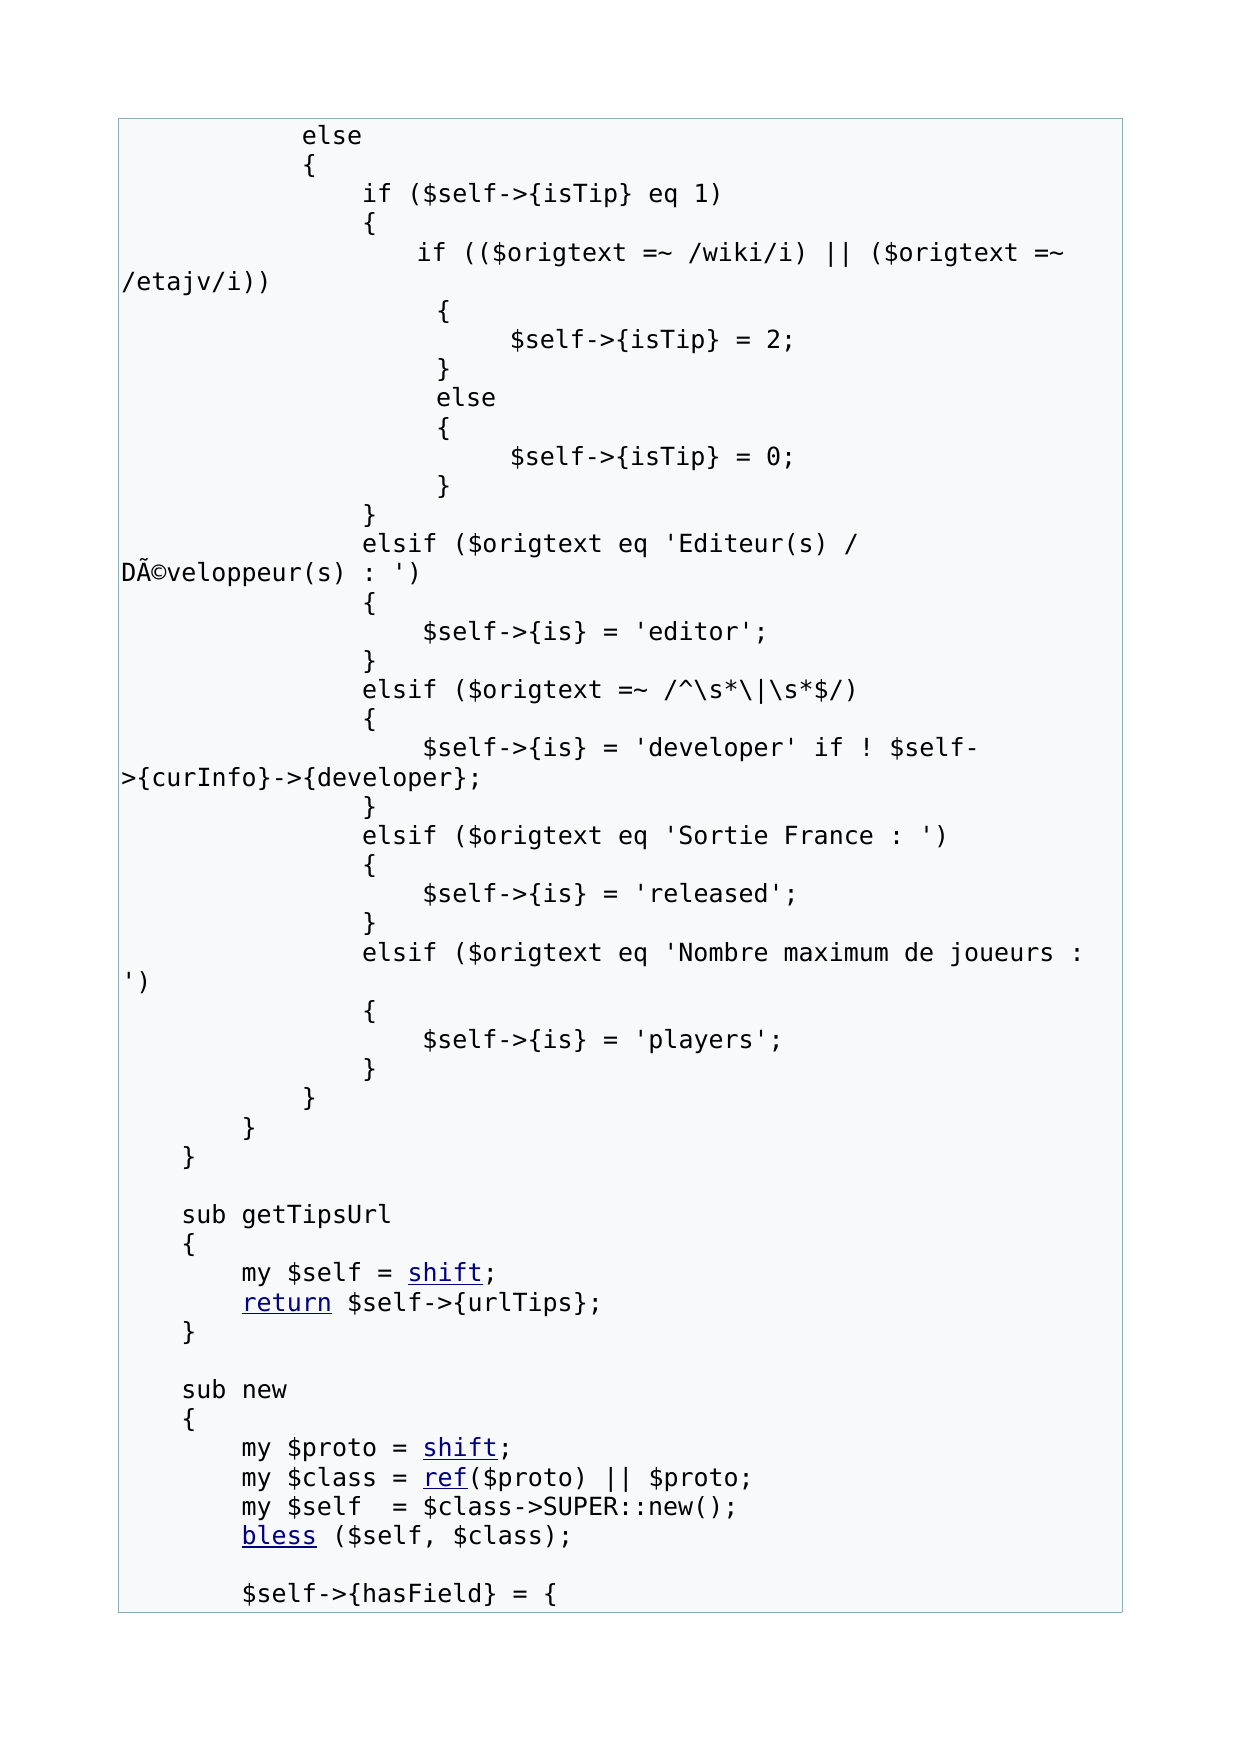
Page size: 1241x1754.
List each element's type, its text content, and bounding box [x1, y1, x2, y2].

table_header else { if ($self->{isTip} eq 1) { if (($origtext =~ /wiki/i) || ($origtext =~ /etajv/i)) { $self->{isTip} = 2; } else { $self->{isTip} = 0; } } elsif ($origtext eq 'Editeur(s) / DÃ©veloppeur(s) : ') { $self->{is} = 'editor'; } elsif ($origtext =~ /^\s*\|\s*$/) { $self->{is} = 'developer' if ! $self->{curInfo}->{developer}; } elsif ($origtext eq 'Sortie France : ') { $self->{is} = 'released'; } elsif ($origtext eq 'Nombre maximum de joueurs : ') { $self->{is} = 'players'; } } } } sub getTipsUrl { my $self = shift; return $self->{urlTips}; } sub new { my $proto = shift; my $class = ref($proto) || $proto; my $self = $class->SUPER::new(); bless ($self, $class); $self->{hasField} = { [119, 119, 1122, 1612]
